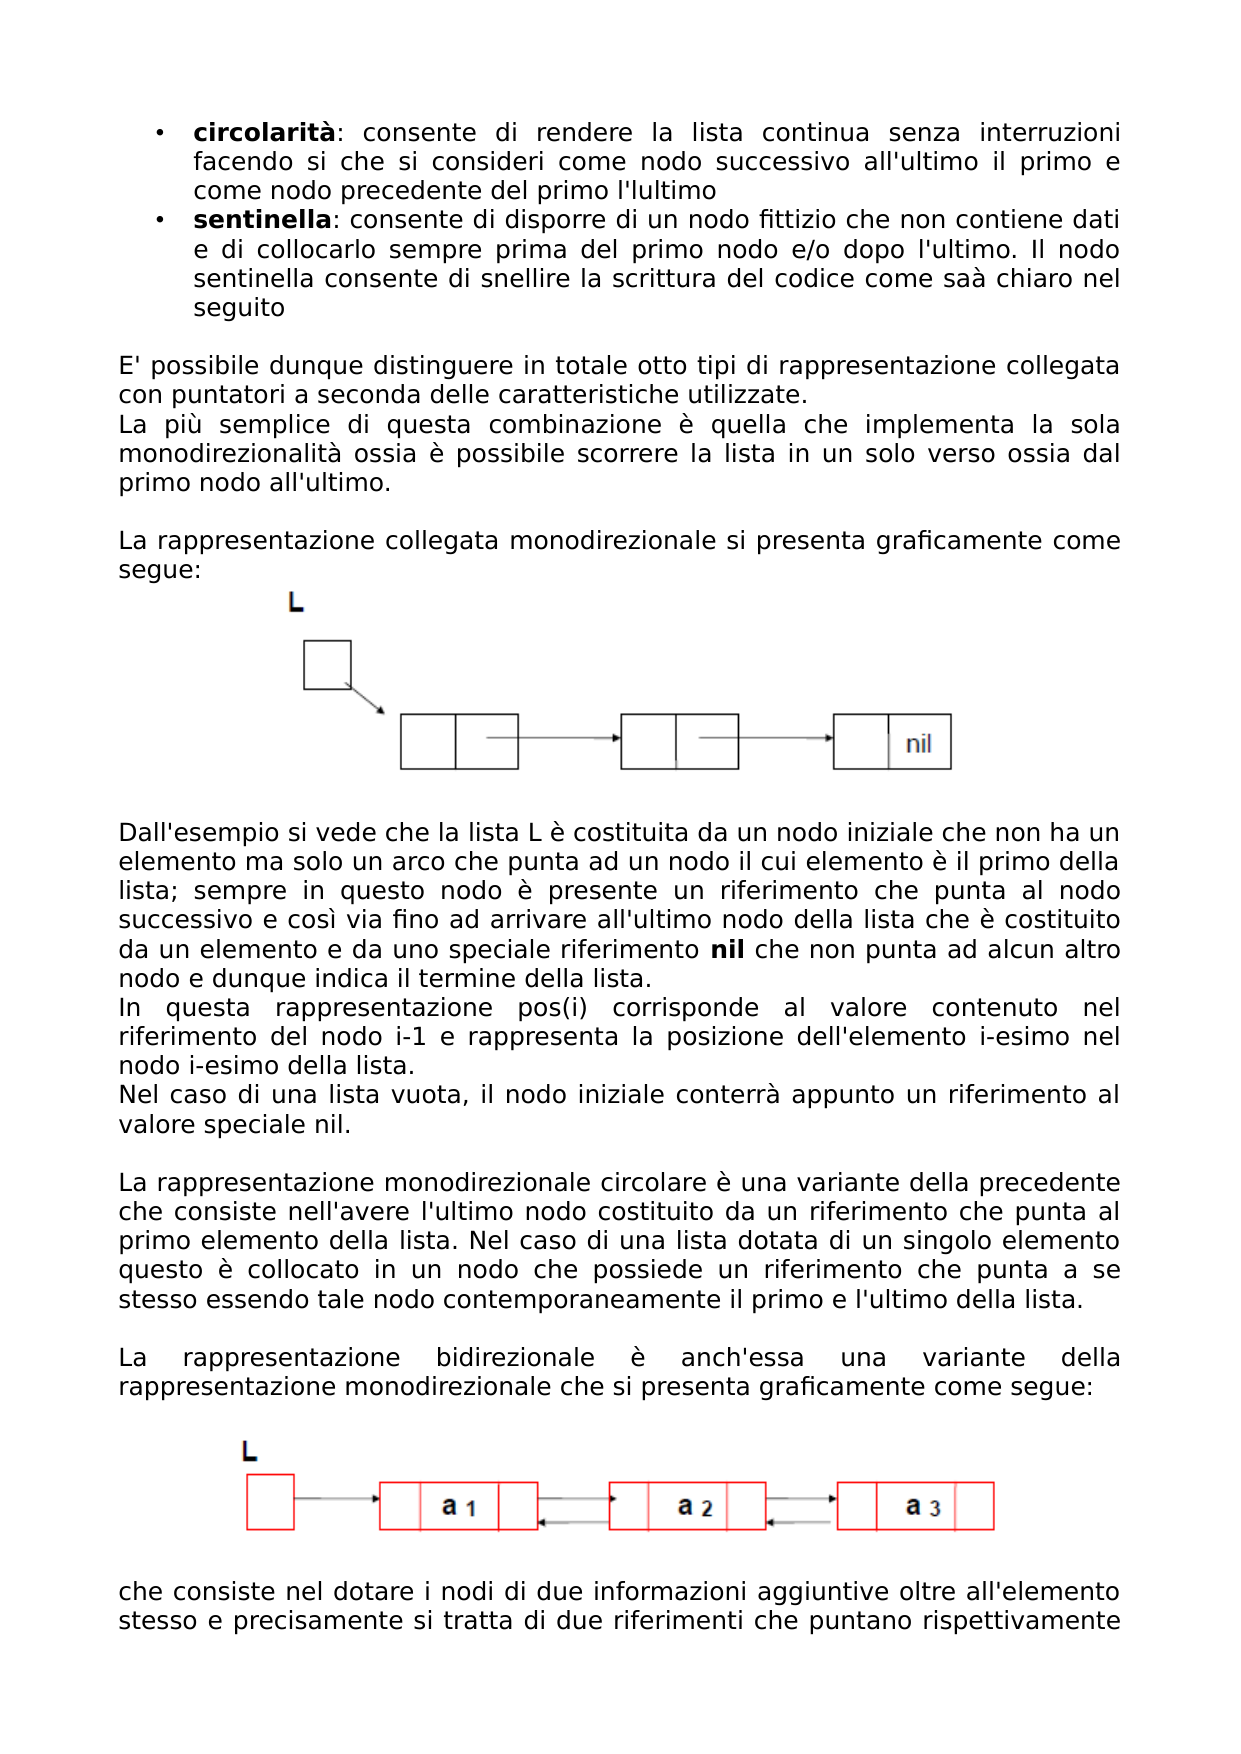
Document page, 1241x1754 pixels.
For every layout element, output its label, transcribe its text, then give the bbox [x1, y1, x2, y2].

text che consiste nel dotare i nodi di due informazioni aggiuntive oltre all'elemento stesso e precisamente si tratta di due riferimenti che puntano rispettivamente [118, 1577, 1122, 1635]
text La rappresentazione bidirezionale è anch'essa una variante della rappresentazione monodirezionale che si presenta graficamente come segue: [118, 1343, 1122, 1401]
list circolarità: consente di rendere la lista continua senza interruzioni facendo si che si consideri come nodo successivo all'ultimo il primo e come nodo precedente del primo l'lultimo [156, 118, 1122, 206]
text La rappresentazione monodirezionale circolare è una variante della precedente che consiste nell'avere l'ultimo nodo costituito da un riferimento che punta al primo elemento della lista. Nel caso di una lista dotata di un singolo elemento questo è collocato in un nodo che possiede un riferimento che punta a se stesso essendo tale nodo contemporaneamente il primo e l'ultimo della lista. [118, 1168, 1122, 1314]
text La rappresentazione collegata monodirezionale si presenta graficamente come segue: [118, 526, 1122, 585]
picture [277, 584, 963, 781]
text E' possibile dunque distinguere in totale otto tipi di rappresentazione collegata con puntatori a seconda delle caratteristiche utilizzate. [118, 351, 1122, 410]
text La più semplice di questa combinazione è quella che implementa la sola monodirezionalità ossia è possibile scorrere la lista in un solo verso ossia dal primo nodo all'ultimo. [118, 410, 1122, 497]
text Nel caso di una lista vuota, il nodo iniziale conterrà appunto un riferimento al valore speciale nil. [118, 1081, 1122, 1139]
text Dall'esempio si vede che la lista L è costituita da un nodo iniziale che non ha un elemento ma solo un arco che punta ad un nodo il cui elemento è il primo della lista; sempre in questo nodo è presente un riferimento che punta al nodo successivo e così via fino ad arrivare all'ultimo nodo della lista che è costituito da un elemento e da uno speciale riferimento nil che non punta ad alcun altro nodo e dunque indica il termine della lista. [118, 818, 1122, 993]
picture [231, 1430, 1009, 1548]
list sentinella: consente di disporre di un nodo fittizio che non contiene dati e di collocarlo sempre prima del primo nodo e/o dopo l'ultimo. Il nodo sentinella consente di snellire la scrittura del codice come saà chiaro nel seguito [156, 206, 1122, 322]
text In questa rappresentazione pos(i) corrisponde al valore contenuto nel riferimento del nodo i-1 e rappresenta la posizione dell'elemento i-esimo nel nodo i-esimo della lista. [118, 993, 1122, 1081]
